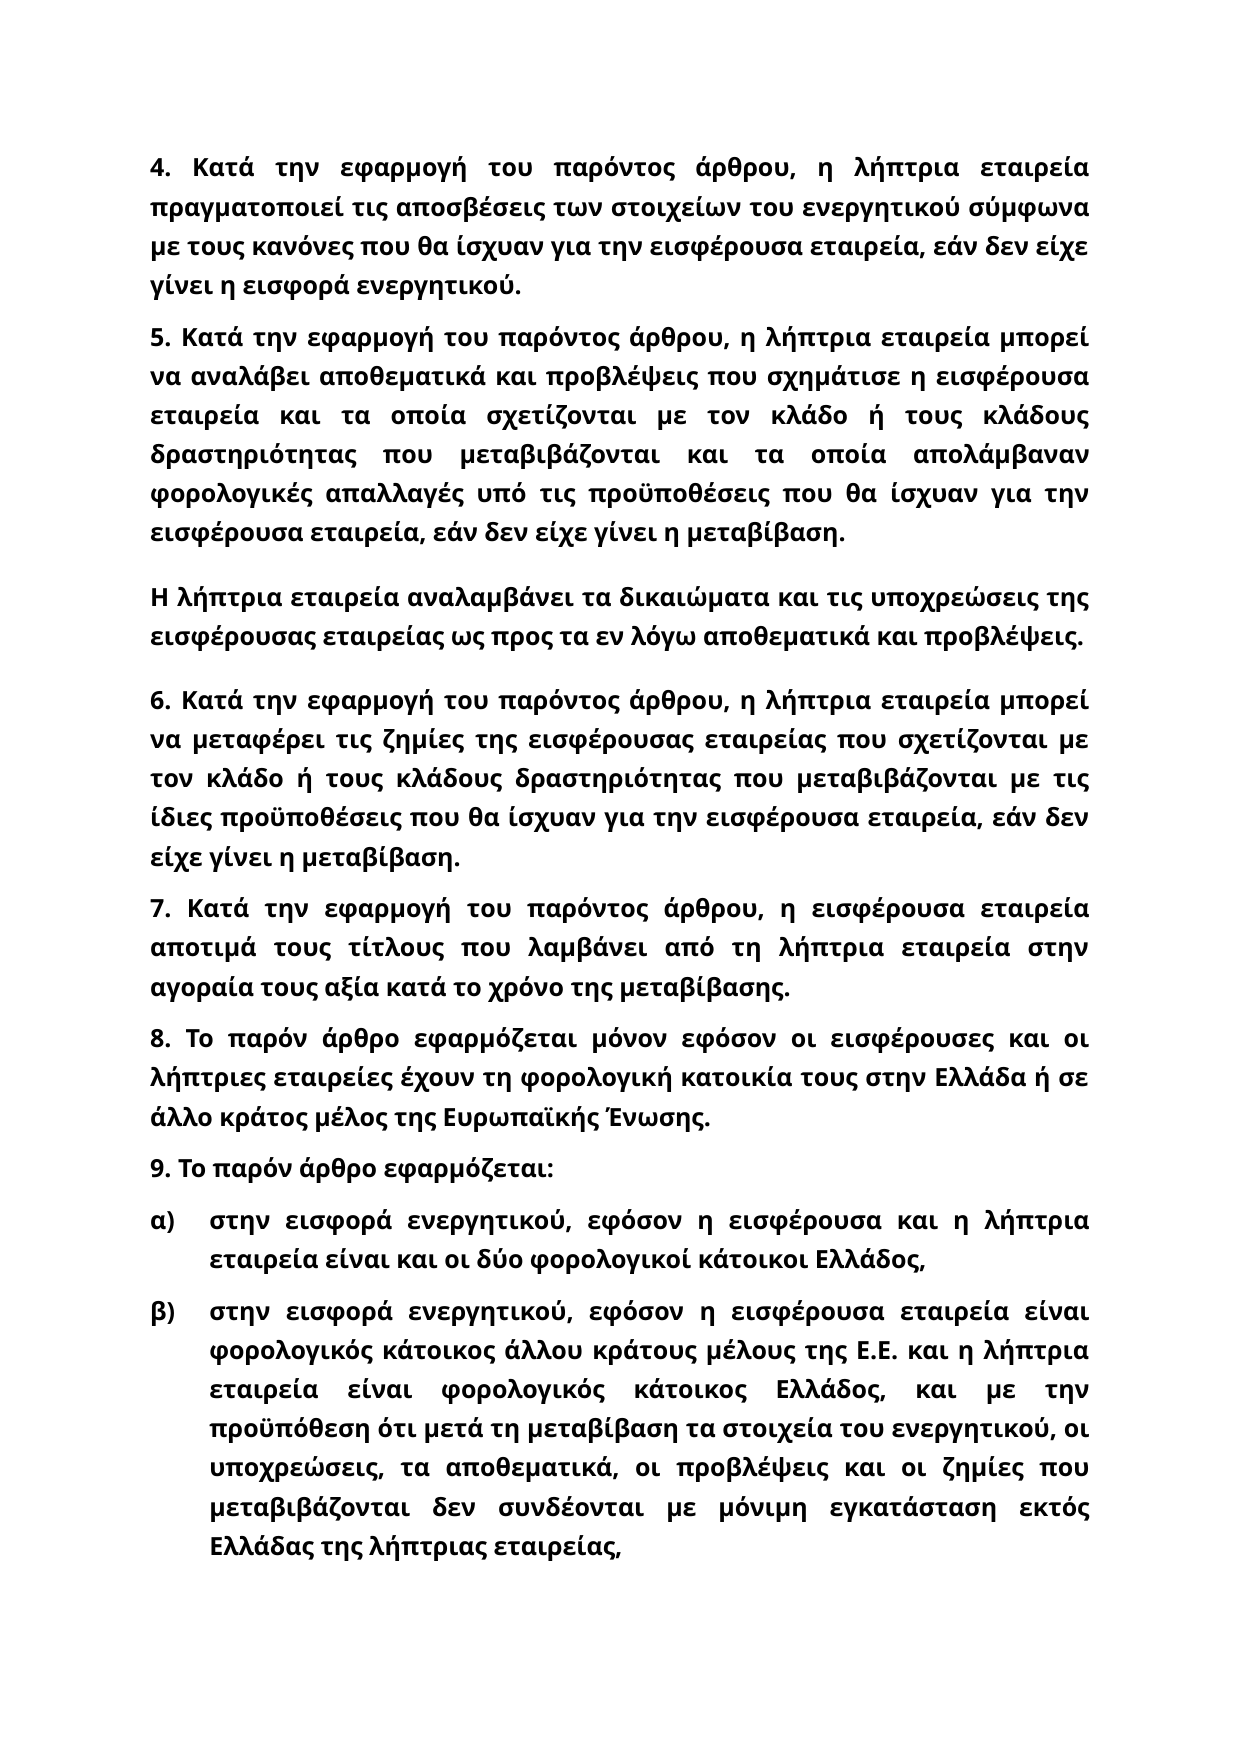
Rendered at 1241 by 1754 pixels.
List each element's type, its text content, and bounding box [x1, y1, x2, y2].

text 9. Το παρόν άρθρο εφαρμόζεται: [150, 1151, 1090, 1185]
text 6. Κατά την εφαρμογή του παρόντος άρθρου, η λήπτρια εταιρεία μπορεί να μεταφέρει τις ζημίες της εισφέρουσας εταιρείας που σχετίζονται με τον κλάδο ή τους κλάδους δραστηριότητας που μεταβιβάζονται με τις ίδιες προϋποθέσεις που θα ίσχυαν για την εισφέρουσα εταιρεία, εάν δεν είχε γίνει η μεταβίβαση. [150, 682, 1090, 873]
text Η λήπτρια εταιρεία αναλαμβάνει τα δικαιώματα και τις υποχρεώσεις της εισφέρουσας εταιρείας ως προς τα εν λόγω αποθεματικά και προβλέψεις. [150, 579, 1090, 652]
list α) στην εισφορά ενεργητικού, εφόσον η εισφέρουσα και η λήπτρια εταιρεία είναι και οι δύο φορολογικοί κάτοικοι Ελλάδος, [150, 1202, 1090, 1276]
text 7. Κατά την εφαρμογή του παρόντος άρθρου, η εισφέρουσα εταιρεία αποτιμά τους τίτλους που λαμβάνει από τη λήπτρια εταιρεία στην αγοραία τους αξία κατά το χρόνο της μεταβίβασης. [150, 891, 1090, 1003]
list β) στην εισφορά ενεργητικού, εφόσον η εισφέρουσα εταιρεία είναι φορολογικός κάτοικος άλλου κράτους μέλους της Ε.Ε. και η λήπτρια εταιρεία είναι φορολογικός κάτοικος Ελλάδος, και με την προϋπόθεση ότι μετά τη μεταβίβαση τα στοιχεία του ενεργητικού, οι υποχρεώσεις, τα αποθεματικά, οι προβλέψεις και οι ζημίες που μεταβιβάζονται δεν συνδέονται με μόνιμη εγκατάσταση εκτός Ελλάδας της λήπτριας εταιρείας, [150, 1293, 1090, 1562]
text 5. Κατά την εφαρμογή του παρόντος άρθρου, η λήπτρια εταιρεία μπορεί να αναλάβει αποθεματικά και προβλέψεις που σχημάτισε η εισφέρουσα εταιρεία και τα οποία σχετίζονται με τον κλάδο ή τους κλάδους δραστηριότητας που μεταβιβάζονται και τα οποία απολάμβαναν φορολογικές απαλλαγές υπό τις προϋποθέσεις που θα ίσχυαν για την εισφέρουσα εταιρεία, εάν δεν είχε γίνει η μεταβίβαση. [150, 319, 1090, 549]
text 4. Κατά την εφαρμογή του παρόντος άρθρου, η λήπτρια εταιρεία πραγματοποιεί τις αποσβέσεις των στοιχείων του ενεργητικού σύμφωνα με τους κανόνες που θα ίσχυαν για την εισφέρουσα εταιρεία, εάν δεν είχε γίνει η εισφορά ενεργητικού. [150, 150, 1090, 302]
text 8. Το παρόν άρθρο εφαρμόζεται μόνον εφόσον οι εισφέρουσες και οι λήπτριες εταιρείες έχουν τη φορολογική κατοικία τους στην Ελλάδα ή σε άλλο κράτος μέλος της Ευρωπαϊκής Ένωσης. [150, 1021, 1090, 1133]
